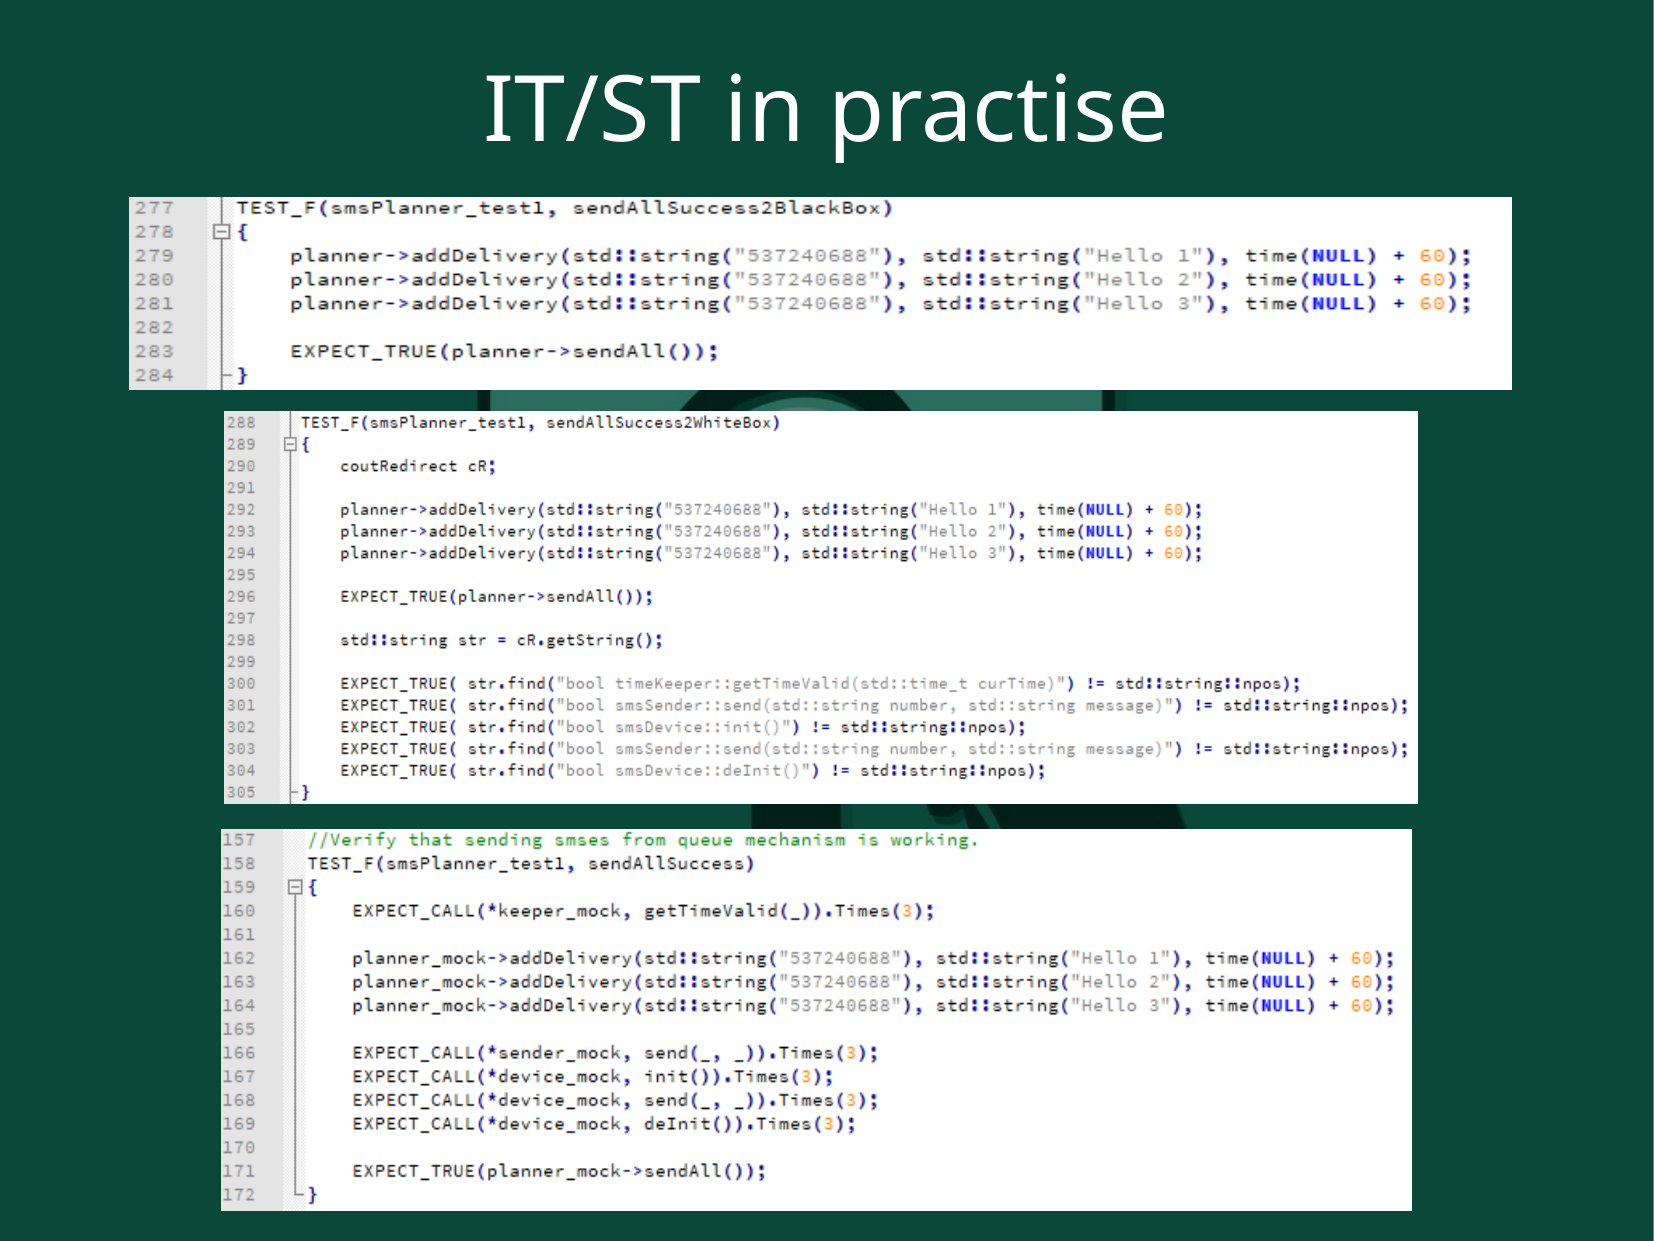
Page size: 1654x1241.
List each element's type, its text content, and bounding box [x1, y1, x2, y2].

title IT/ST in practise [82, 2, 1571, 210]
picture [0, 0, 1654, 1241]
